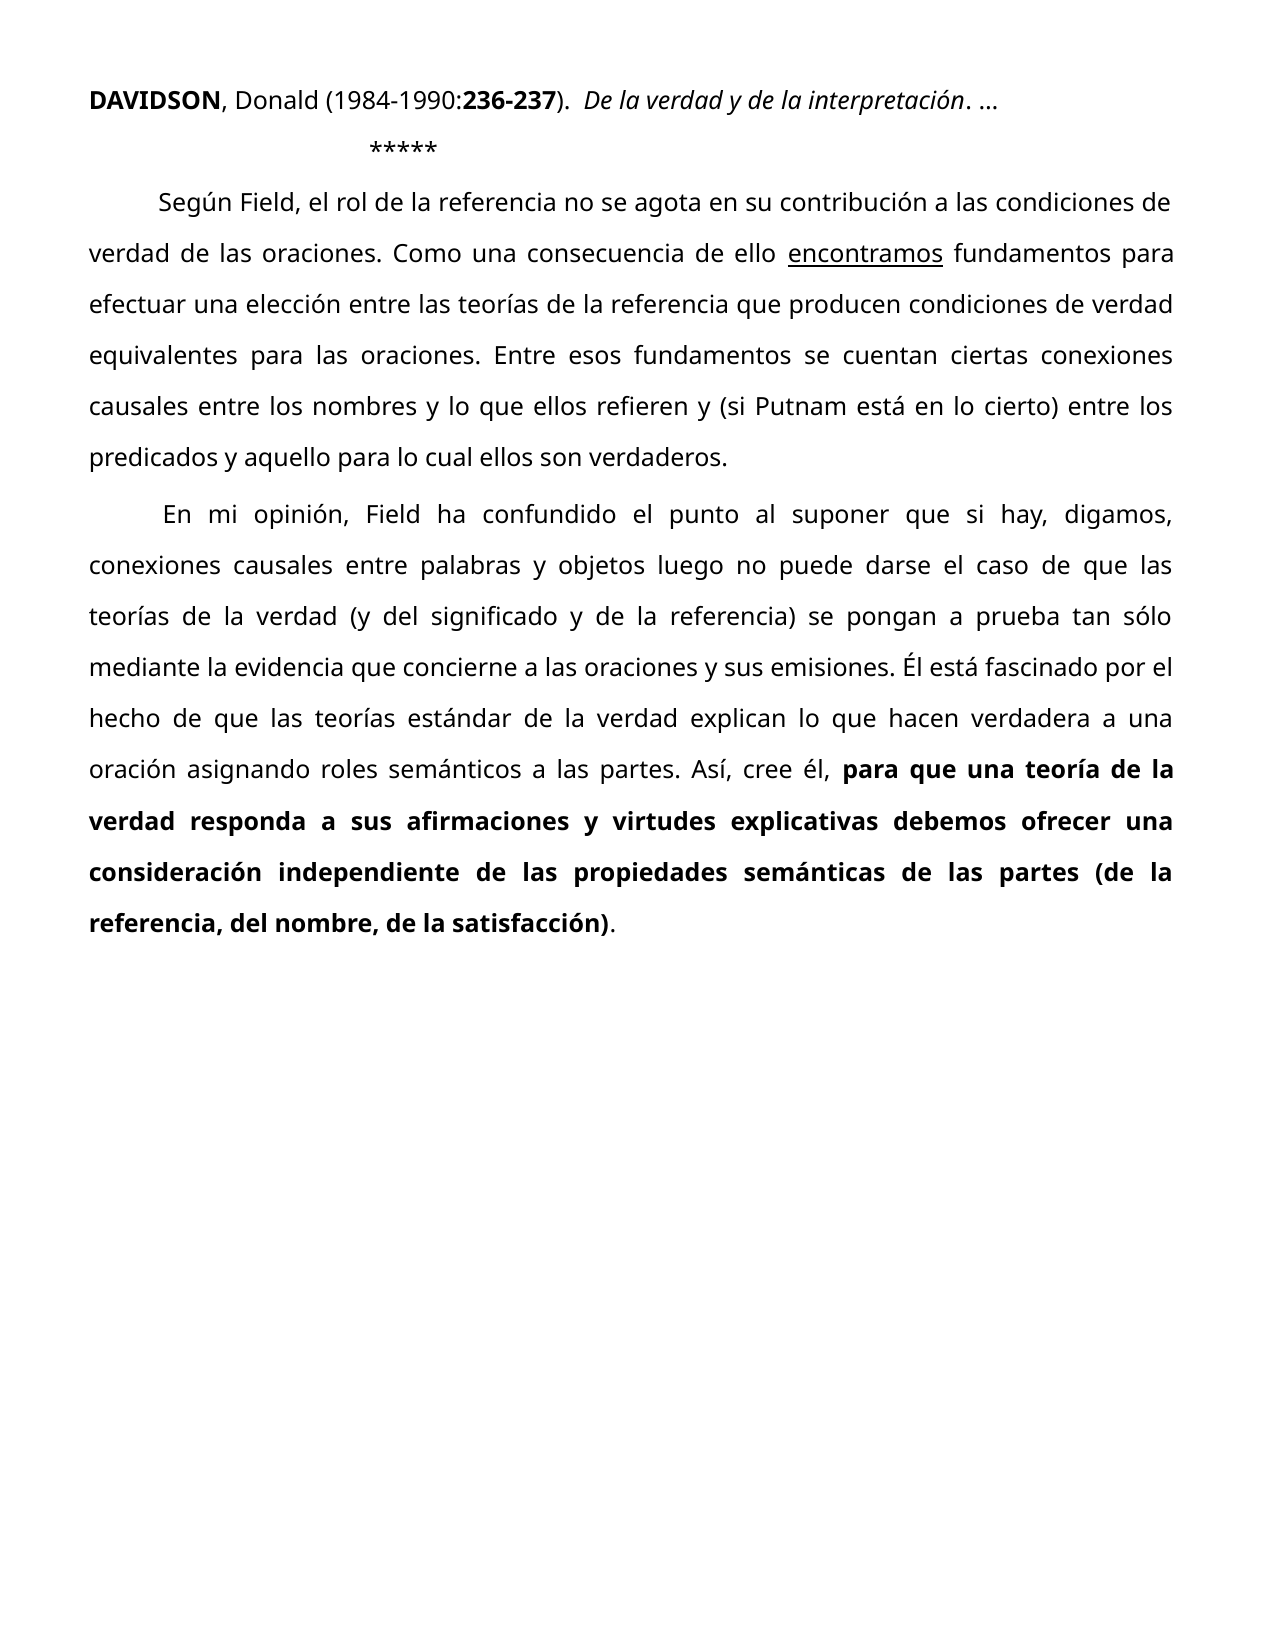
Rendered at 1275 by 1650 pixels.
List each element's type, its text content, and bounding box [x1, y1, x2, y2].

text En mi opinión, Field ha confundido el punto al suponer que si hay, digamos, conexiones causales entre palabras y objetos luego no puede darse el caso de que las teorías de la verdad (y del significado y de la referencia) se pongan a prueba tan sólo mediante la evidencia que concierne a las oraciones y sus emisiones. Él está fascinado por el hecho de que las teorías estándar de la verdad explican lo que hacen verdadera a una oración asignando roles semánticos a las partes. Así, cree él, para que una teoría de la verdad responda a sus afirmaciones y virtudes explicativas debemos ofrecer una consideración independiente de las propiedades semánticas de las partes (de la referencia, del nombre, de la satisfacción). [88, 497, 1174, 939]
text Según Field, el rol de la referencia no se agota en su contribución a las condiciones de verdad de las oraciones. Como una consecuencia de ello encontramos fundamentos para efectuar una elección entre las teorías de la referencia que producen condiciones de verdad equivalentes para las oraciones. Entre esos fundamentos se cuentan ciertas conexiones causales entre los nombres y lo que ellos refieren y (si Putnam está en lo cierto) entre los predicados y aquello para lo cual ellos son verdaderos. [88, 185, 1174, 474]
text DAVIDSON, Donald (1984-1990:236-237). De la verdad y de la interpretación. … ***** [88, 83, 1174, 168]
